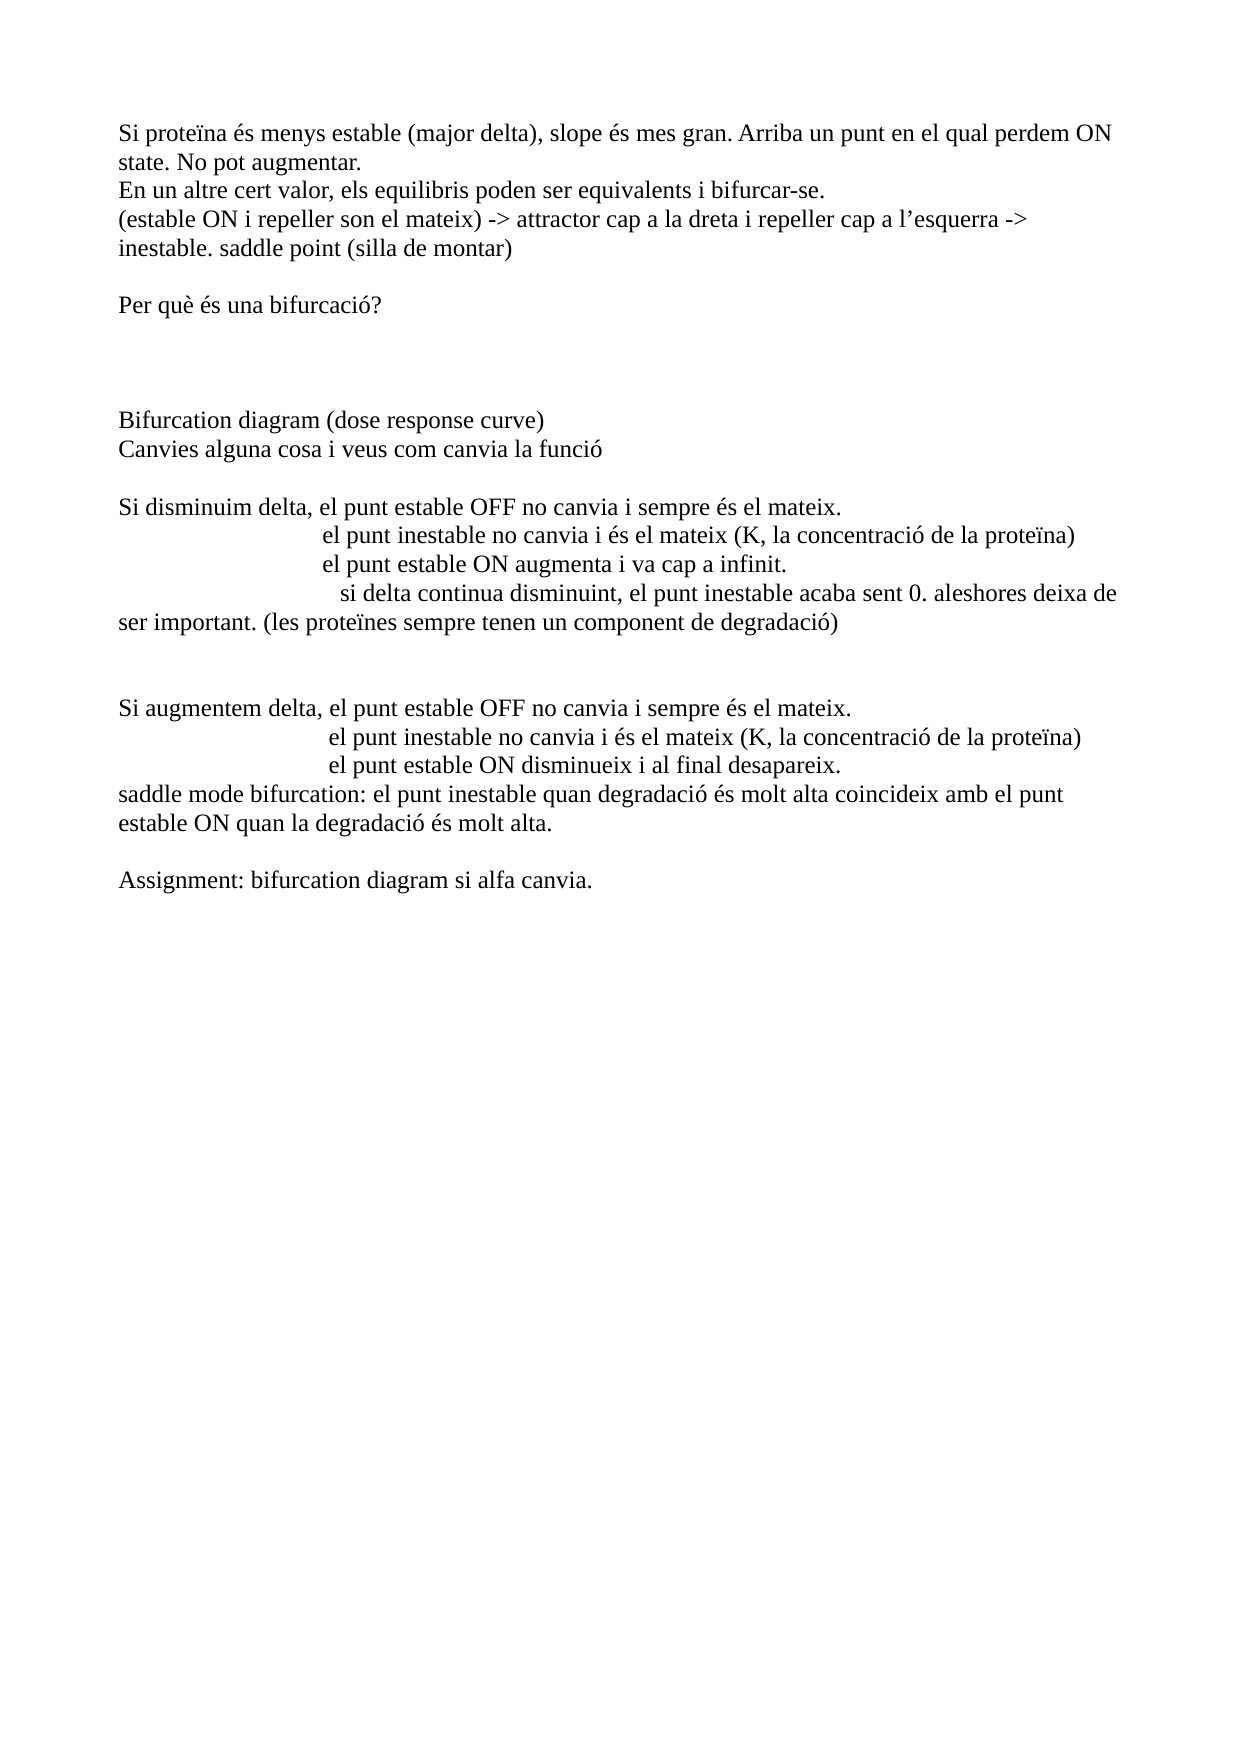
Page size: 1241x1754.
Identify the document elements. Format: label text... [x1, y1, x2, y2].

text En un altre cert valor, els equilibris poden ser equivalents i bifurcar-se. [118, 176, 1122, 204]
text el punt estable ON augmenta i va cap a infinit. [118, 549, 1122, 578]
text Si disminuim delta, el punt estable OFF no canvia i sempre és el mateix. [118, 492, 1122, 521]
text (estable ON i repeller son el mateix) -> attractor cap a la dreta i repeller cap a l’esquerra -> inestable. saddle point (silla de montar) [118, 204, 1122, 262]
text saddle mode bifurcation: el punt inestable quan degradació és molt alta coincideix amb el punt estable ON quan la degradació és molt alta. [118, 779, 1122, 837]
text el punt inestable no canvia i és el mateix (K, la concentració de la proteïna) [118, 521, 1122, 549]
text si delta continua disminuint, el punt inestable acaba sent 0. aleshores deixa de ser important. (les proteïnes sempre tenen un component de degradació) [118, 578, 1122, 636]
text el punt inestable no canvia i és el mateix (K, la concentració de la proteïna) [118, 722, 1122, 751]
text Si proteïna és menys estable (major delta), slope és mes gran. Arriba un punt en el qual perdem ON state. No pot augmentar. [118, 118, 1122, 176]
text Per què és una bifurcació? [118, 291, 1122, 319]
text Canvies alguna cosa i veus com canvia la funció [118, 434, 1122, 463]
text Assignment: bifurcation diagram si alfa canvia. [118, 866, 1122, 894]
text Si augmentem delta, el punt estable OFF no canvia i sempre és el mateix. [118, 693, 1122, 722]
text el punt estable ON disminueix i al final desapareix. [118, 751, 1122, 779]
text Bifurcation diagram (dose response curve) [118, 406, 1122, 434]
